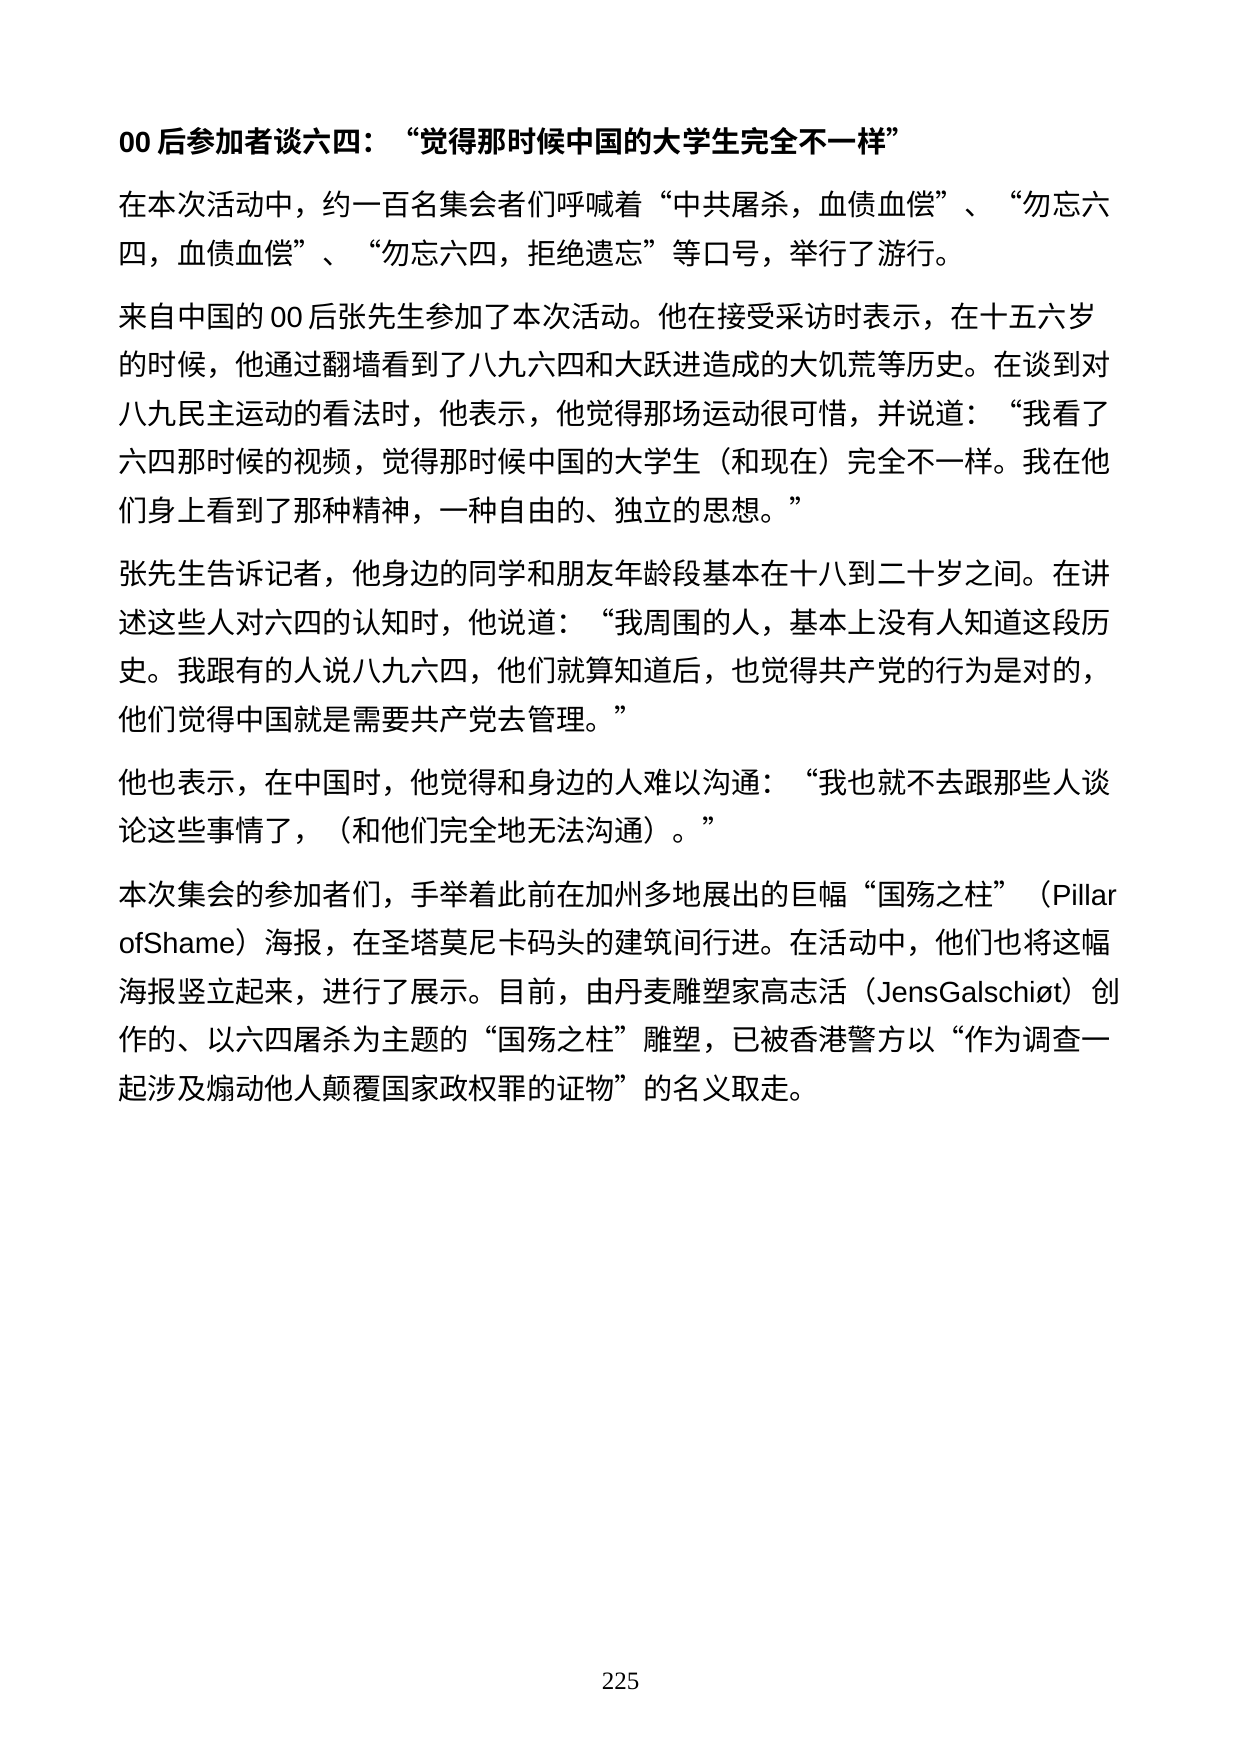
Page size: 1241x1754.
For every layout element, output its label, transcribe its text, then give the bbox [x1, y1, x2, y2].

text 本次集会的参加者们，手举着此前在加州多地展出的巨幅“国殇之柱”（Pillar ofShame）海报，在圣塔莫尼卡码头的建筑间行进。在活动中，他们也将这幅海报竖立起来，进行了展示。目前，由丹麦雕塑家高志活（JensGalschiøt）创作的、以六四屠杀为主题的“国殇之柱”雕塑，已被香港警方以“作为调查一起涉及煽动他人颠覆国家政权罪的证物”的名义取走。 [118, 871, 1122, 1107]
text 来自中国的00后张先生参加了本次活动。他在接受采访时表示，在十五六岁的时候，他通过翻墙看到了八九六四和大跃进造成的大饥荒等历史。在谈到对八九民主运动的看法时，他表示，他觉得那场运动很可惜，并说道：“我看了六四那时候的视频，觉得那时候中国的大学生（和现在）完全不一样。我在他们身上看到了那种精神，一种自由的、独立的思想。” [118, 293, 1122, 530]
text 在本次活动中，约一百名集会者们呼喊着“中共屠杀，血债血偿”、“勿忘六四，血债血偿”、“勿忘六四，拒绝遗忘”等口号，举行了游行。 [118, 182, 1122, 272]
text 他也表示，在中国时，他觉得和身边的人难以沟通：“我也就不去跟那些人谈论这些事情了，（和他们完全地无法沟通）。” [118, 759, 1122, 850]
text 张先生告诉记者，他身边的同学和朋友年龄段基本在十八到二十岁之间。在讲述这些人对六四的认知时，他说道：“我周围的人，基本上没有人知道这段历史。我跟有的人说八九六四，他们就算知道后，也觉得共产党的行为是对的，他们觉得中国就是需要共产党去管理。” [118, 551, 1122, 738]
text 00后参加者谈六四：“觉得那时候中国的大学生完全不一样” [118, 118, 1122, 161]
